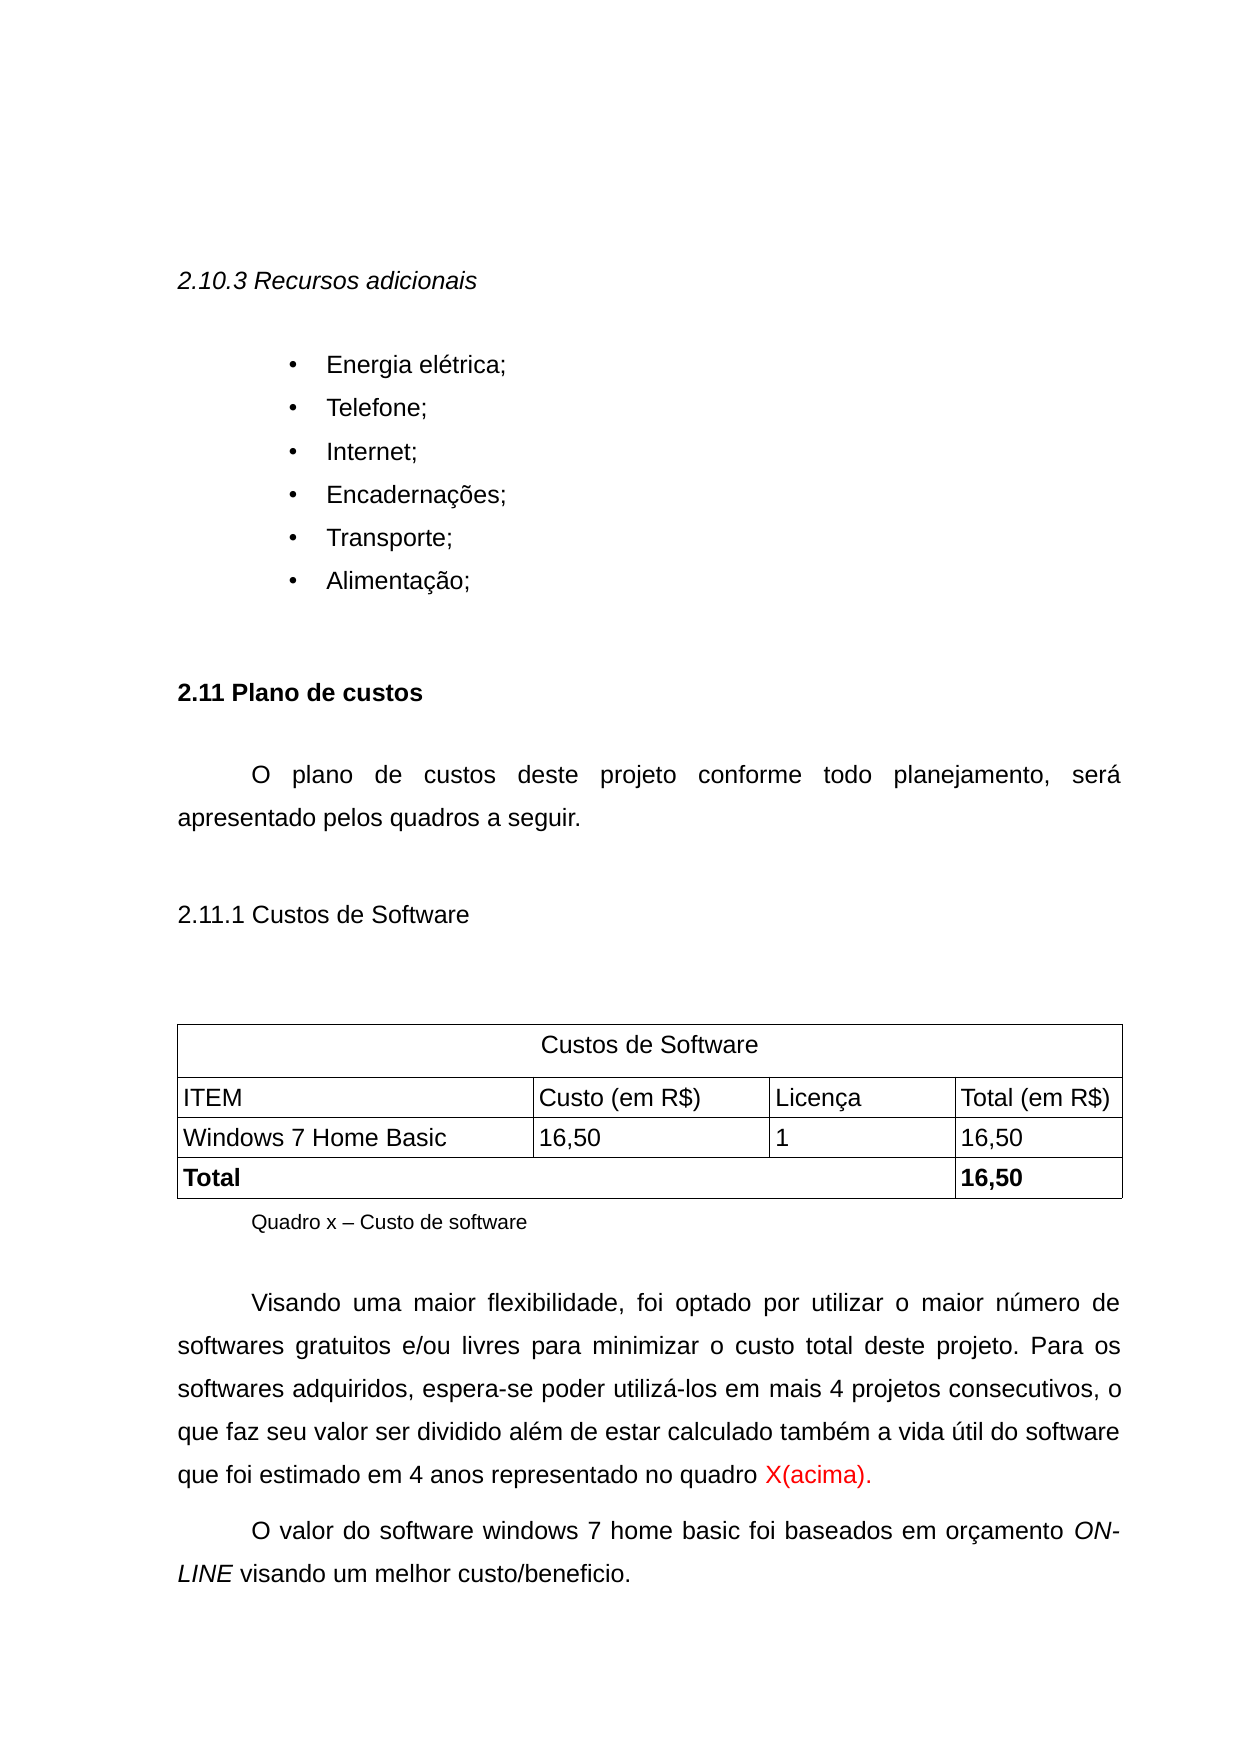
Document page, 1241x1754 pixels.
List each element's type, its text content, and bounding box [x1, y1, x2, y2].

table_header Custos de Software [178, 1025, 1122, 1077]
list Internet; [288, 437, 1122, 465]
subtitle 2.11 Plano de custos [177, 678, 1122, 706]
subtitle 2.10.3 Recursos adicionais [177, 266, 1122, 294]
table_cell ITEM [178, 1078, 533, 1117]
table_cell 1 [770, 1118, 955, 1157]
text 2.11.1 Custos de Software [177, 900, 1122, 929]
text Visando uma maior flexibilidade, foi optado por utilizar o maior número de softwares gratuitos e/ou livres para minimizar o custo total deste projeto. Para os softwares adquiridos, espera-se poder utilizá-los em mais 4 projetos consecutivos, o que faz seu valor ser dividido além de estar calculado também a vida útil do software que foi estimado em 4 anos representado no quadro X(acima). [177, 1288, 1122, 1489]
table_cell Licença [770, 1078, 955, 1117]
table_cell Custo (em R$) [534, 1078, 769, 1117]
table_cell 16,50 [956, 1158, 1122, 1198]
text Quadro x – Custo de software [177, 1210, 1122, 1234]
table_cell Total (em R$) [956, 1078, 1122, 1117]
list Energia elétrica; [288, 350, 1122, 379]
list Encadernações; [288, 480, 1122, 509]
list Alimentação; [288, 566, 1122, 595]
table_cell Total [178, 1158, 955, 1198]
table_cell Windows 7 Home Basic [178, 1118, 533, 1157]
text O plano de custos deste projeto conforme todo planejamento, será apresentado pelos quadros a seguir. [177, 760, 1122, 832]
list Transporte; [288, 523, 1122, 552]
list Telefone; [288, 393, 1122, 422]
text O valor do software windows 7 home basic foi baseados em orçamento ON-LINE visando um melhor custo/beneficio. [177, 1516, 1122, 1588]
table_cell 16,50 [956, 1118, 1122, 1157]
table_cell 16,50 [534, 1118, 769, 1157]
